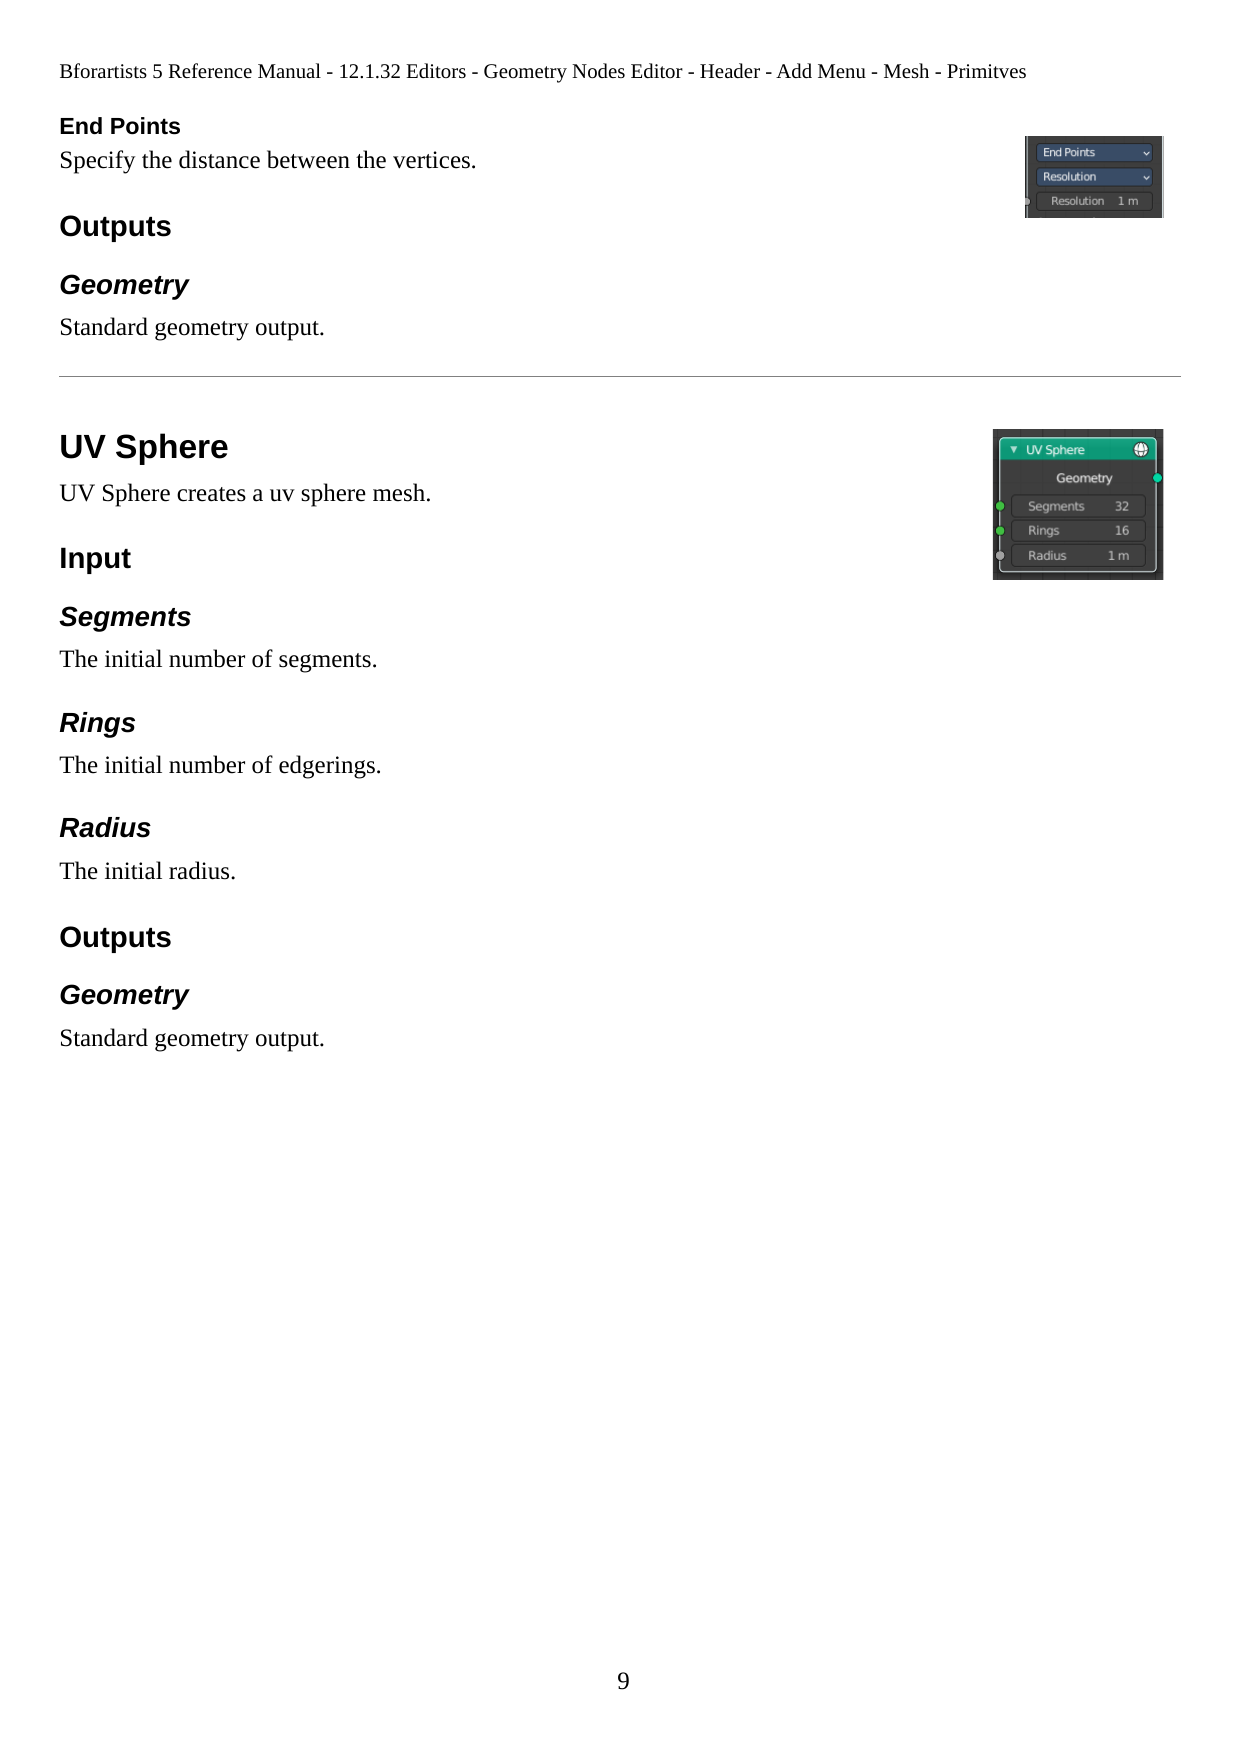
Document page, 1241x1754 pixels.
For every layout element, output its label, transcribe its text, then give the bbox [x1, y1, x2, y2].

text UV Sphere creates a uv sphere mesh. [59, 478, 992, 506]
subtitle Rings [59, 706, 1181, 738]
text Specify the distance between the vertices. [59, 146, 1025, 174]
subtitle Radius [59, 812, 1181, 844]
subtitle Outputs [59, 920, 1181, 954]
subtitle Segments [59, 600, 1181, 632]
subtitle [1164, 541, 1181, 575]
text Standard geometry output. [59, 1023, 1181, 1052]
text The initial radius. [59, 856, 1181, 885]
picture [1025, 136, 1164, 218]
picture [992, 429, 1164, 580]
subtitle End Points [59, 113, 1181, 139]
text The initial number of segments. [59, 644, 1181, 673]
subtitle UV Sphere [59, 426, 1181, 465]
subtitle Outputs [59, 209, 1181, 243]
text Standard geometry output. [59, 312, 1181, 341]
subtitle Geometry [59, 268, 1181, 300]
subtitle Input [59, 541, 992, 575]
text The initial number of edgerings. [59, 750, 1181, 779]
subtitle Geometry [59, 979, 1181, 1011]
